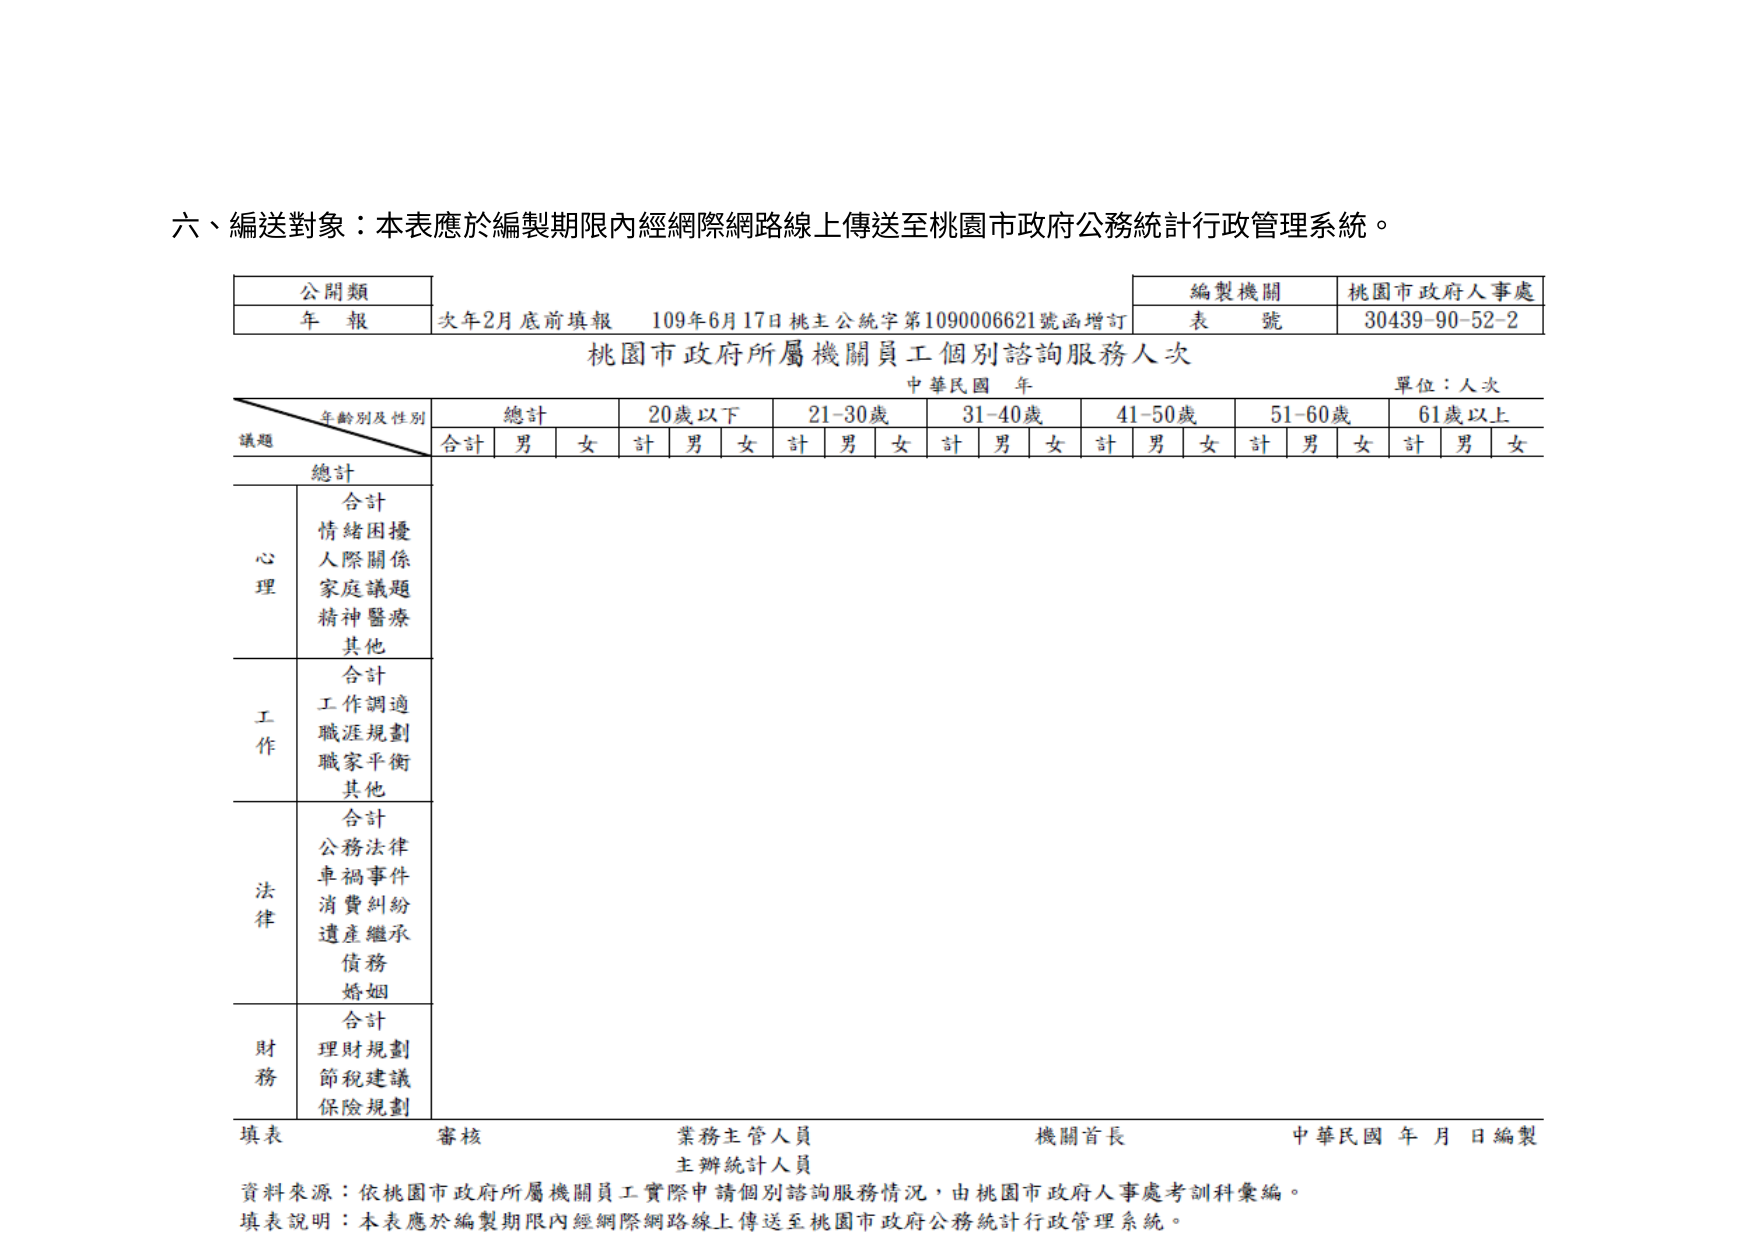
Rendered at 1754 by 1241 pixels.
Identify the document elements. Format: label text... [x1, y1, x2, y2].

text 六、編送對象：本表應於編製期限內經網際網路線上傳送至桃園市政府公務統計行政管理系統。 [171, 183, 1616, 263]
picture [218, 268, 1558, 1241]
